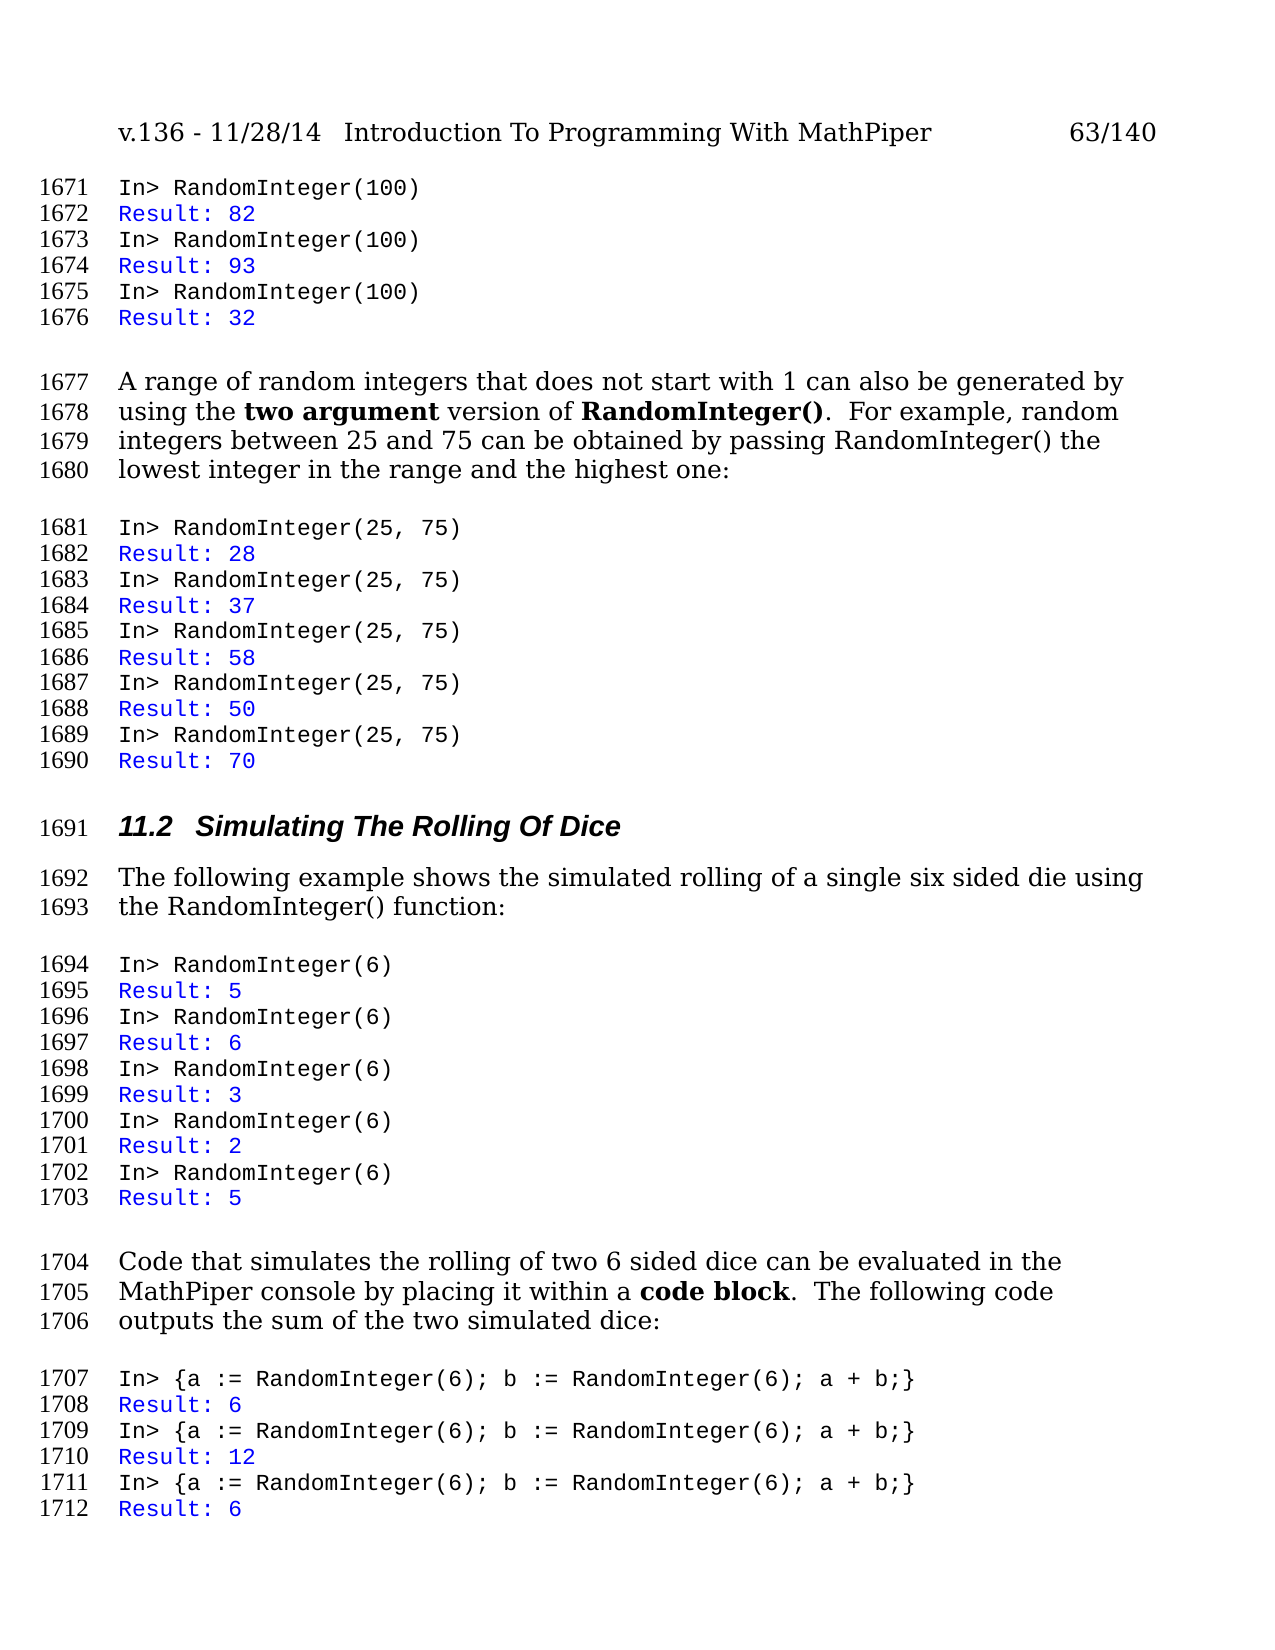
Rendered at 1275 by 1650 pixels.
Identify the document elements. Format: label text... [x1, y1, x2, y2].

text In> RandomInteger(25, 75) [118, 568, 1157, 594]
text In> RandomInteger(6) [118, 1161, 1157, 1187]
text In> RandomInteger(6) [118, 1005, 1157, 1031]
text Result: 12 [118, 1445, 1157, 1471]
text Result: 6 [118, 1031, 1157, 1057]
text Result: 50 [118, 698, 1157, 724]
text Result: 5 [118, 1187, 1157, 1213]
text Result: 3 [118, 1083, 1157, 1109]
text In> RandomInteger(6) [118, 953, 1157, 979]
text In> RandomInteger(25, 75) [118, 672, 1157, 698]
text Result: 82 [118, 203, 1157, 229]
text Result: 28 [118, 542, 1157, 568]
text In> RandomInteger(100) [118, 229, 1157, 254]
text In> RandomInteger(100) [118, 177, 1157, 203]
text Result: 6 [118, 1393, 1157, 1419]
text Result: 93 [118, 254, 1157, 281]
text In> {a := RandomInteger(6); b := RandomInteger(6); a + b;} [118, 1419, 1157, 1445]
text Result: 70 [118, 749, 1157, 776]
text In> RandomInteger(25, 75) [118, 620, 1157, 646]
text In> {a := RandomInteger(6); b := RandomInteger(6); a + b;} [118, 1367, 1157, 1393]
text In> {a := RandomInteger(6); b := RandomInteger(6); a + b;} [118, 1471, 1157, 1497]
text In> RandomInteger(6) [118, 1057, 1157, 1083]
text Code that simulates the rolling of two 6 sided dice can be evaluated in the MathPiper console by placing it within a code block. The following code outputs the sum of the two simulated dice: [118, 1248, 1157, 1335]
text Result: 2 [118, 1135, 1157, 1161]
text Result: 58 [118, 646, 1157, 672]
text The following example shows the simulated rolling of a single six sided die using the RandomInteger() function: [118, 863, 1157, 921]
text In> RandomInteger(25, 75) [118, 724, 1157, 749]
text Result: 32 [118, 306, 1157, 332]
text Result: 37 [118, 594, 1157, 620]
text Result: 6 [118, 1497, 1157, 1523]
text In> RandomInteger(100) [118, 281, 1157, 306]
text In> RandomInteger(6) [118, 1109, 1157, 1135]
text In> RandomInteger(25, 75) [118, 516, 1157, 542]
text A range of random integers that does not start with 1 can also be generated by using the two argument version of RandomInteger(). For example, random integers between 25 and 75 can be obtained by passing RandomInteger() the lowest integer in the range and the highest one: [118, 367, 1157, 484]
subtitle Simulating The Rolling Of Dice [118, 808, 1157, 842]
text Result: 5 [118, 979, 1157, 1005]
